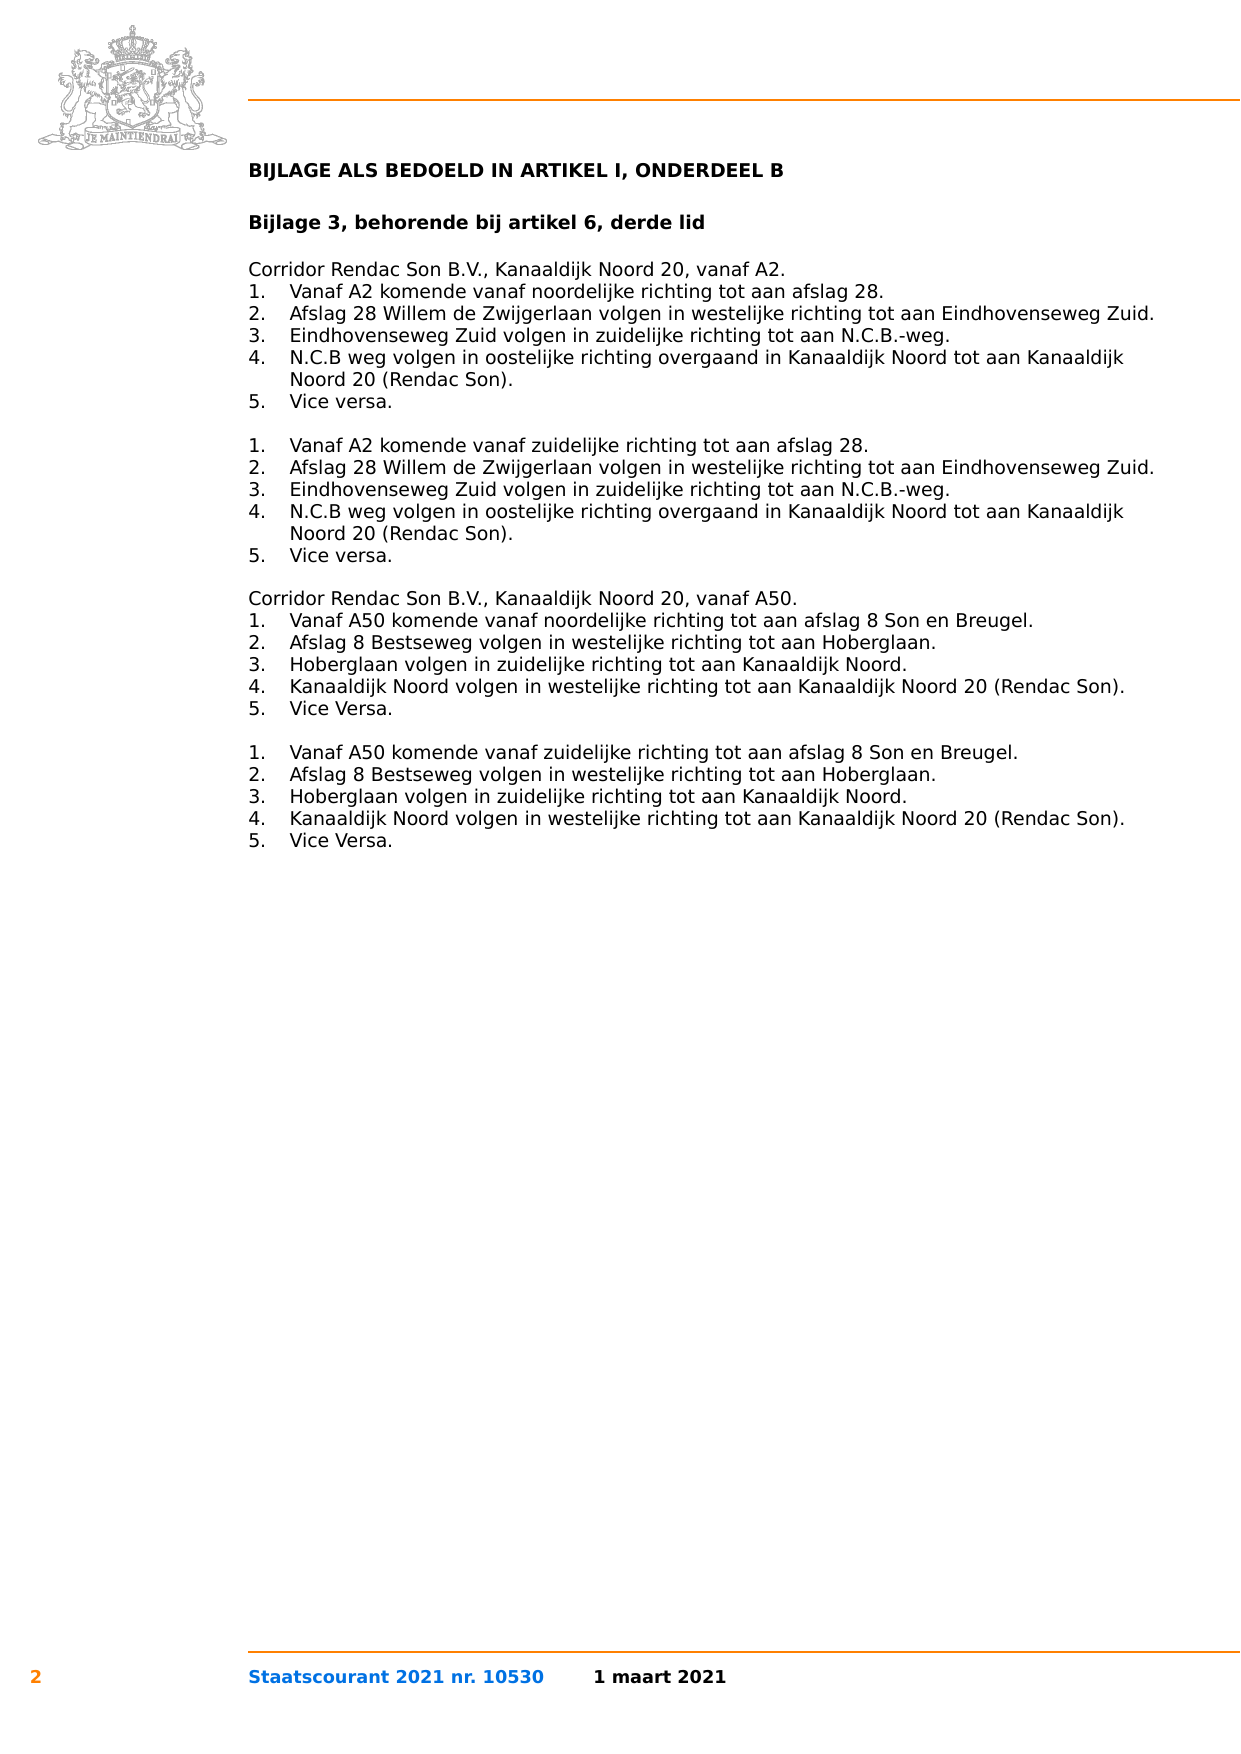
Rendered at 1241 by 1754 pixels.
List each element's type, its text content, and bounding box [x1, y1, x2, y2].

text 5. Vice Versa. [248, 698, 1163, 720]
text 2. Afslag 28 Willem de Zwijgerlaan volgen in westelijke richting tot aan Eindhovenseweg Zuid. [248, 303, 1163, 325]
text Corridor Rendac Son B.V., Kanaaldijk Noord 20, vanaf A2. [248, 259, 1163, 281]
text 2. Afslag 28 Willem de Zwijgerlaan volgen in westelijke richting tot aan Eindhovenseweg Zuid. [248, 457, 1163, 478]
text 1. Vanaf A2 komende vanaf noordelijke richting tot aan afslag 28. [248, 281, 1163, 303]
text 5. Vice versa. [248, 544, 1163, 566]
text 2. Afslag 8 Bestseweg volgen in westelijke richting tot aan Hoberglaan. [248, 764, 1163, 786]
subtitle BIJLAGE ALS BEDOELD IN ARTIKEL I, ONDERDEEL B [248, 160, 1163, 182]
text Corridor Rendac Son B.V., Kanaaldijk Noord 20, vanaf A50. [248, 588, 1163, 610]
text 3. Eindhovenseweg Zuid volgen in zuidelijke richting tot aan N.C.B.-weg. [248, 478, 1163, 501]
text 2. Afslag 8 Bestseweg volgen in westelijke richting tot aan Hoberglaan. [248, 632, 1163, 654]
picture [38, 25, 227, 150]
text 5. Vice Versa. [248, 830, 1163, 852]
text 4. Kanaaldijk Noord volgen in westelijke richting tot aan Kanaaldijk Noord 20 (Rendac Son). [248, 808, 1163, 830]
text 3. Hoberglaan volgen in zuidelijke richting tot aan Kanaaldijk Noord. [248, 654, 1163, 676]
text 1. Vanaf A2 komende vanaf zuidelijke richting tot aan afslag 28. [248, 434, 1163, 457]
text 3. Hoberglaan volgen in zuidelijke richting tot aan Kanaaldijk Noord. [248, 786, 1163, 808]
text 4. N.C.B weg volgen in oostelijke richting overgaand in Kanaaldijk Noord tot aan Kanaaldijk Noord 20 (Rendac Son). [248, 347, 1163, 391]
text 5. Vice versa. [248, 391, 1163, 413]
text 3. Eindhovenseweg Zuid volgen in zuidelijke richting tot aan N.C.B.-weg. [248, 325, 1163, 347]
text 4. N.C.B weg volgen in oostelijke richting overgaand in Kanaaldijk Noord tot aan Kanaaldijk Noord 20 (Rendac Son). [248, 501, 1163, 544]
text 1. Vanaf A50 komende vanaf zuidelijke richting tot aan afslag 8 Son en Breugel. [248, 742, 1163, 764]
subtitle Bijlage 3, behorende bij artikel 6, derde lid [248, 212, 1163, 234]
text 4. Kanaaldijk Noord volgen in westelijke richting tot aan Kanaaldijk Noord 20 (Rendac Son). [248, 676, 1163, 698]
text 1. Vanaf A50 komende vanaf noordelijke richting tot aan afslag 8 Son en Breugel. [248, 610, 1163, 632]
